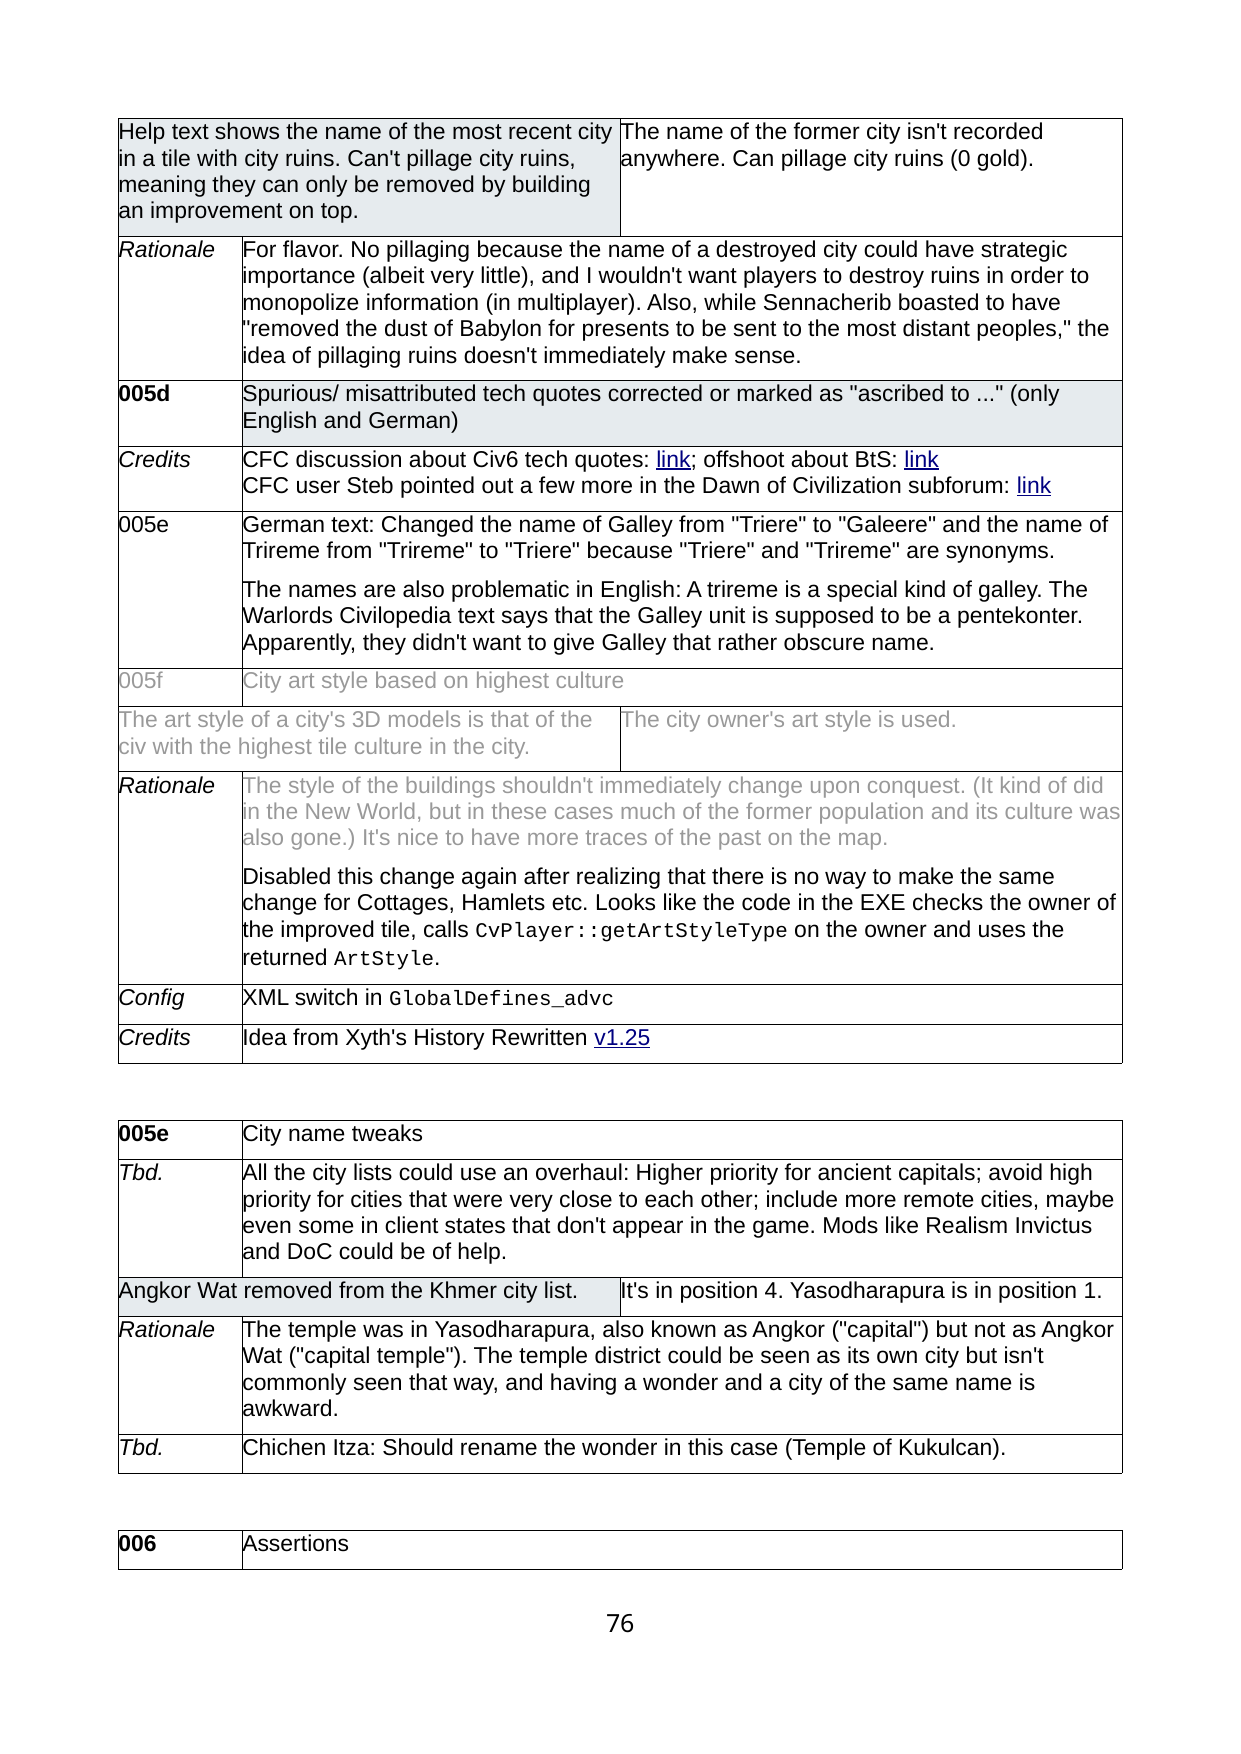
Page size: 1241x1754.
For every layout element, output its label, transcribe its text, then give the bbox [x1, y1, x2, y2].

table_cell Angkor Wat removed from the Khmer city list. [119, 1278, 620, 1316]
table_header Assertions [243, 1531, 1122, 1569]
table_cell Config [119, 985, 242, 1024]
table_cell Tbd. [119, 1160, 242, 1277]
table_cell The city owner's art style is used. [621, 707, 1122, 771]
table_cell The art style of a city's 3D models is that of the civ with the highest tile culture in the city. [119, 707, 620, 771]
table_cell 005d [119, 381, 242, 446]
table_cell CFC discussion about Civ6 tech quotes: link; offshoot about BtS: link CFC user Steb pointed out a few more in the Dawn of Civilization subforum: link [243, 447, 1122, 511]
table_cell Chichen Itza: Should rename the wonder in this case (Temple of Kukulcan). [243, 1435, 1122, 1473]
table_cell Credits [119, 447, 242, 511]
table_cell The style of the buildings shouldn't immediately change upon conquest. (It kind of did in the New World, but in these cases much of the former population and its culture was also gone.) It's nice to have more traces of the past on the map. Disabled this change again after realizing that there is no way to make the same change for Cottages, Hamlets etc. Looks like the code in the EXE checks the owner of the improved tile, calls CvPlayer::getArtStyleType on the owner and uses the returned ArtStyle. [243, 772, 1122, 983]
table_cell 005e [119, 512, 242, 667]
table_cell Rationale [119, 1317, 242, 1434]
table_cell 005f [119, 669, 242, 706]
table_cell For flavor. No pillaging because the name of a destroyed city could have strategic importance (albeit very little), and I wouldn't want players to destroy ruins in order to monopolize information (in multiplayer). Also, while Sennacherib boasted to have "removed the dust of Babylon for presents to be sent to the most distant peoples," the idea of pillaging ruins doesn't immediately make sense. [243, 237, 1122, 380]
table_header 006 [119, 1531, 242, 1569]
table_cell Rationale [119, 772, 242, 983]
table_header 005e [119, 1121, 242, 1159]
table_cell It's in position 4. Yasodharapura is in position 1. [621, 1278, 1122, 1316]
table_cell Help text shows the name of the most recent city in a tile with city ruins. Can't pillage city ruins, meaning they can only be removed by building an improvement on top. [119, 119, 620, 236]
table_cell XML switch in GlobalDefines_advc [243, 985, 1122, 1024]
table_cell The temple was in Yasodharapura, also known as Angkor ("capital") but not as Angkor Wat ("capital temple"). The temple district could be seen as its own city but isn't commonly seen that way, and having a wonder and a city of the same name is awkward. [243, 1317, 1122, 1434]
table_header City name tweaks [243, 1121, 1122, 1159]
table_cell All the city lists could use an overhaul: Higher priority for ancient capitals; avoid high priority for cities that were very close to each other; include more remote cities, maybe even some in client states that don't appear in the game. Mods like Realism Invictus and DoC could be of help. [243, 1160, 1122, 1277]
table_cell Rationale [119, 237, 242, 380]
table_cell The name of the former city isn't recorded anywhere. Can pillage city ruins (0 gold). [621, 119, 1122, 236]
table_cell City art style based on highest culture [243, 669, 1122, 706]
table_cell Idea from Xyth's History Rewritten v1.25 [243, 1025, 1122, 1063]
table_cell German text: Changed the name of Galley from "Triere" to "Galeere" and the name of Trireme from "Trireme" to "Triere" because "Triere" and "Trireme" are synonyms. The names are also problematic in English: A trireme is a special kind of galley. The Warlords Civilopedia text says that the Galley unit is supposed to be a pentekonter. Apparently, they didn't want to give Galley that rather obscure name. [243, 512, 1122, 667]
table_cell Credits [119, 1025, 242, 1063]
table_cell Spurious/ misattributed tech quotes corrected or marked as "ascribed to ..." (only English and German) [243, 381, 1122, 446]
table_cell Tbd. [119, 1435, 242, 1473]
